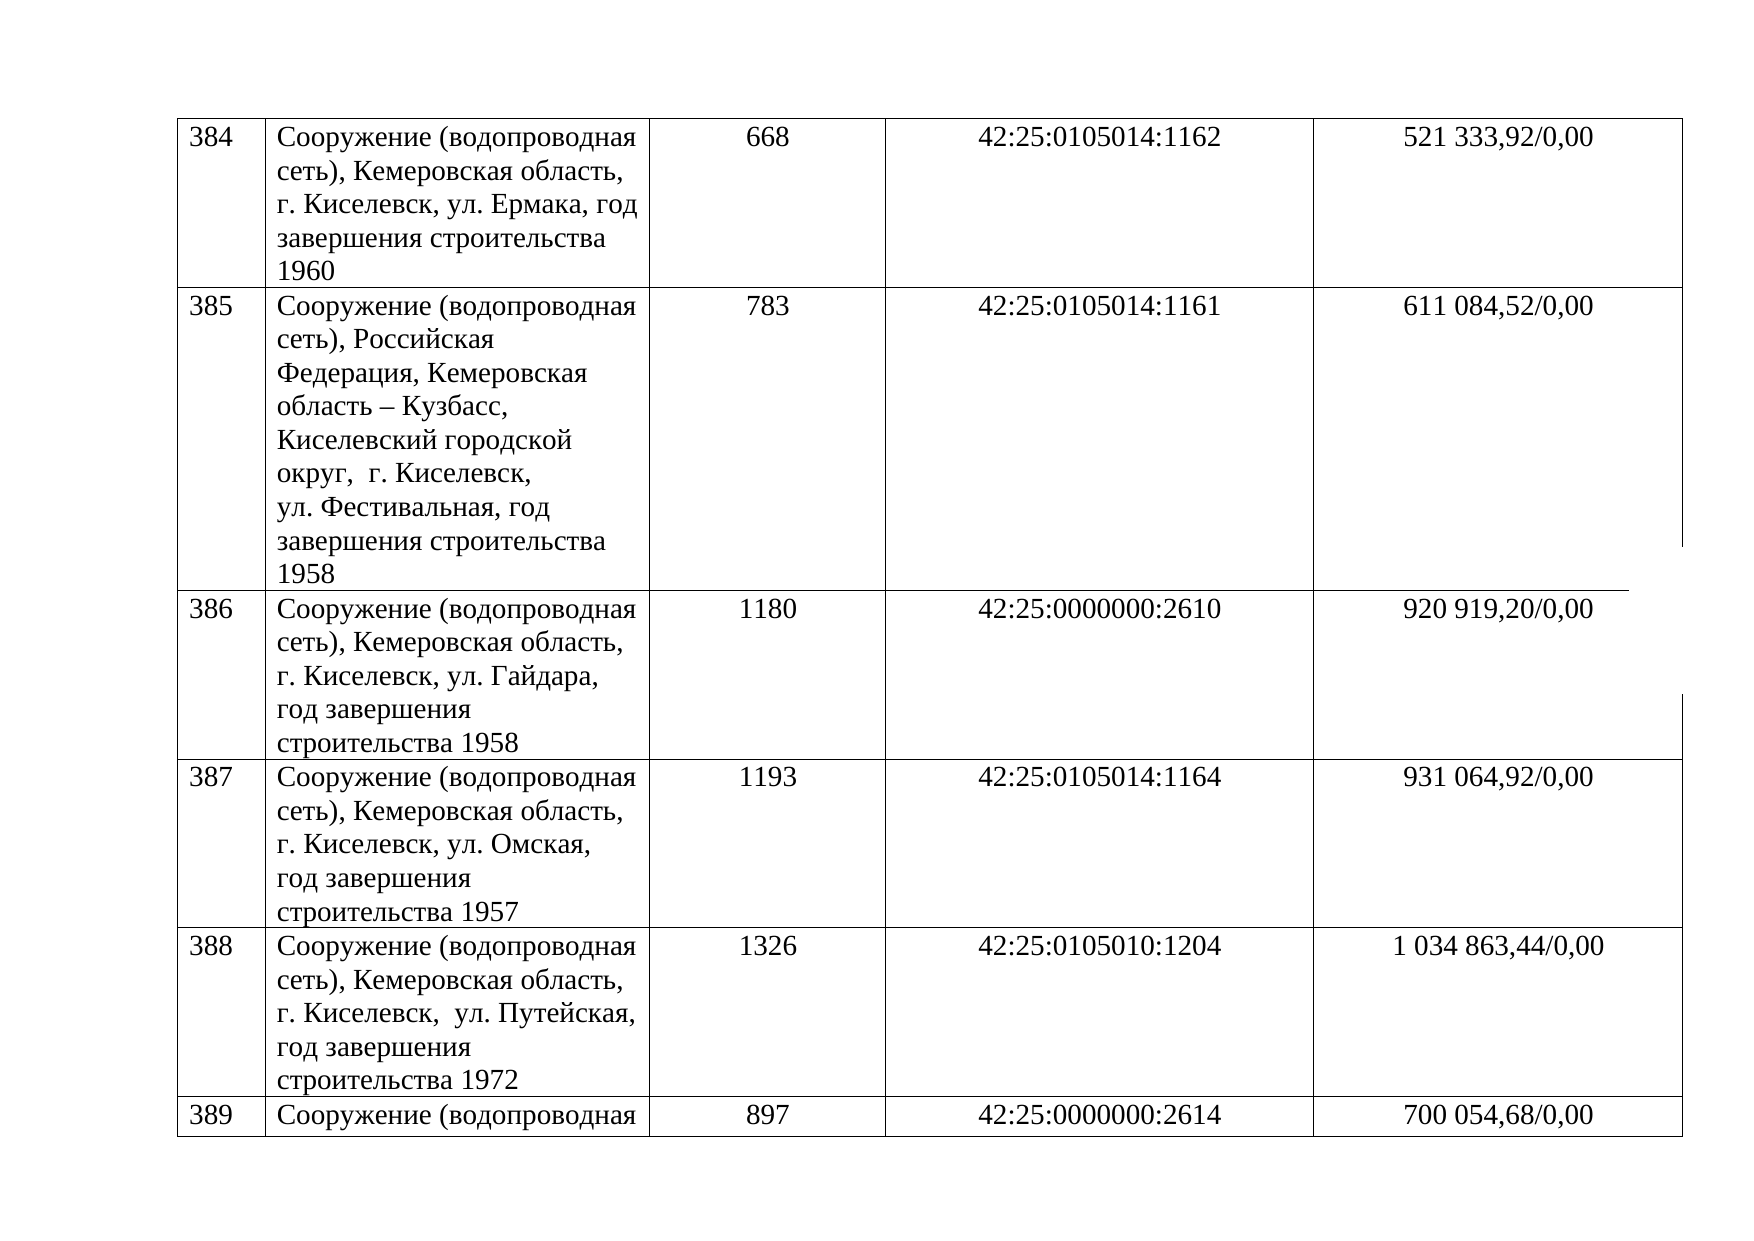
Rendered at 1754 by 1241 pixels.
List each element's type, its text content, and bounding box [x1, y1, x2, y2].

table_cell 42:25:0000000:2610 [886, 591, 1313, 758]
table_cell 42:25:0105014:1164 [886, 760, 1313, 927]
table_cell 1180 [650, 591, 885, 758]
table_cell 611 084,52/0,00 [1314, 288, 1682, 590]
table_cell 700 054,68/0,00 [1314, 1097, 1682, 1136]
table_cell 385 [178, 288, 265, 590]
table_cell Сооружение (водопроводная сеть), Российская Федерация, Кемеровская область – Кузбасс, Киселевский городской округ, г. Киселевск, ул. Фестивальная, год завершения строительства 1958 [266, 288, 649, 590]
table_cell 521 333,92/0,00 [1314, 119, 1682, 287]
table_cell 931 064,92/0,00 [1314, 760, 1682, 927]
table_cell Сооружение (водопроводная сеть), Кемеровская область, г. Киселевск, ул. Ермака, год завершения строительства 1960 [266, 119, 649, 287]
table_cell 387 [178, 760, 265, 927]
table_cell Сооружение (водопроводная [266, 1097, 649, 1136]
table_cell Сооружение (водопроводная сеть), Кемеровская область, г. Киселевск, ул. Путейская, год завершения строительства 1972 [266, 928, 649, 1096]
table_cell 920 919,20/0,00 [1314, 591, 1682, 758]
table_cell 384 [178, 119, 265, 287]
table_cell 42:25:0105014:1162 [886, 119, 1313, 287]
table_cell 1326 [650, 928, 885, 1096]
table_cell 1193 [650, 760, 885, 927]
table_cell 386 [178, 591, 265, 758]
table_cell 783 [650, 288, 885, 590]
table_cell 897 [650, 1097, 885, 1136]
table_cell 42:25:0000000:2614 [886, 1097, 1313, 1136]
table_cell 42:25:0105014:1161 [886, 288, 1313, 590]
table_cell Сооружение (водопроводная сеть), Кемеровская область, г. Киселевск, ул. Омская, год завершения строительства 1957 [266, 760, 649, 927]
table_cell 388 [178, 928, 265, 1096]
table_cell 42:25:0105010:1204 [886, 928, 1313, 1096]
table_cell 668 [650, 119, 885, 287]
table_cell Сооружение (водопроводная сеть), Кемеровская область, г. Киселевск, ул. Гайдара, год завершения строительства 1958 [266, 591, 649, 758]
table_cell 389 [178, 1097, 265, 1136]
table_cell 1 034 863,44/0,00 [1314, 928, 1682, 1096]
